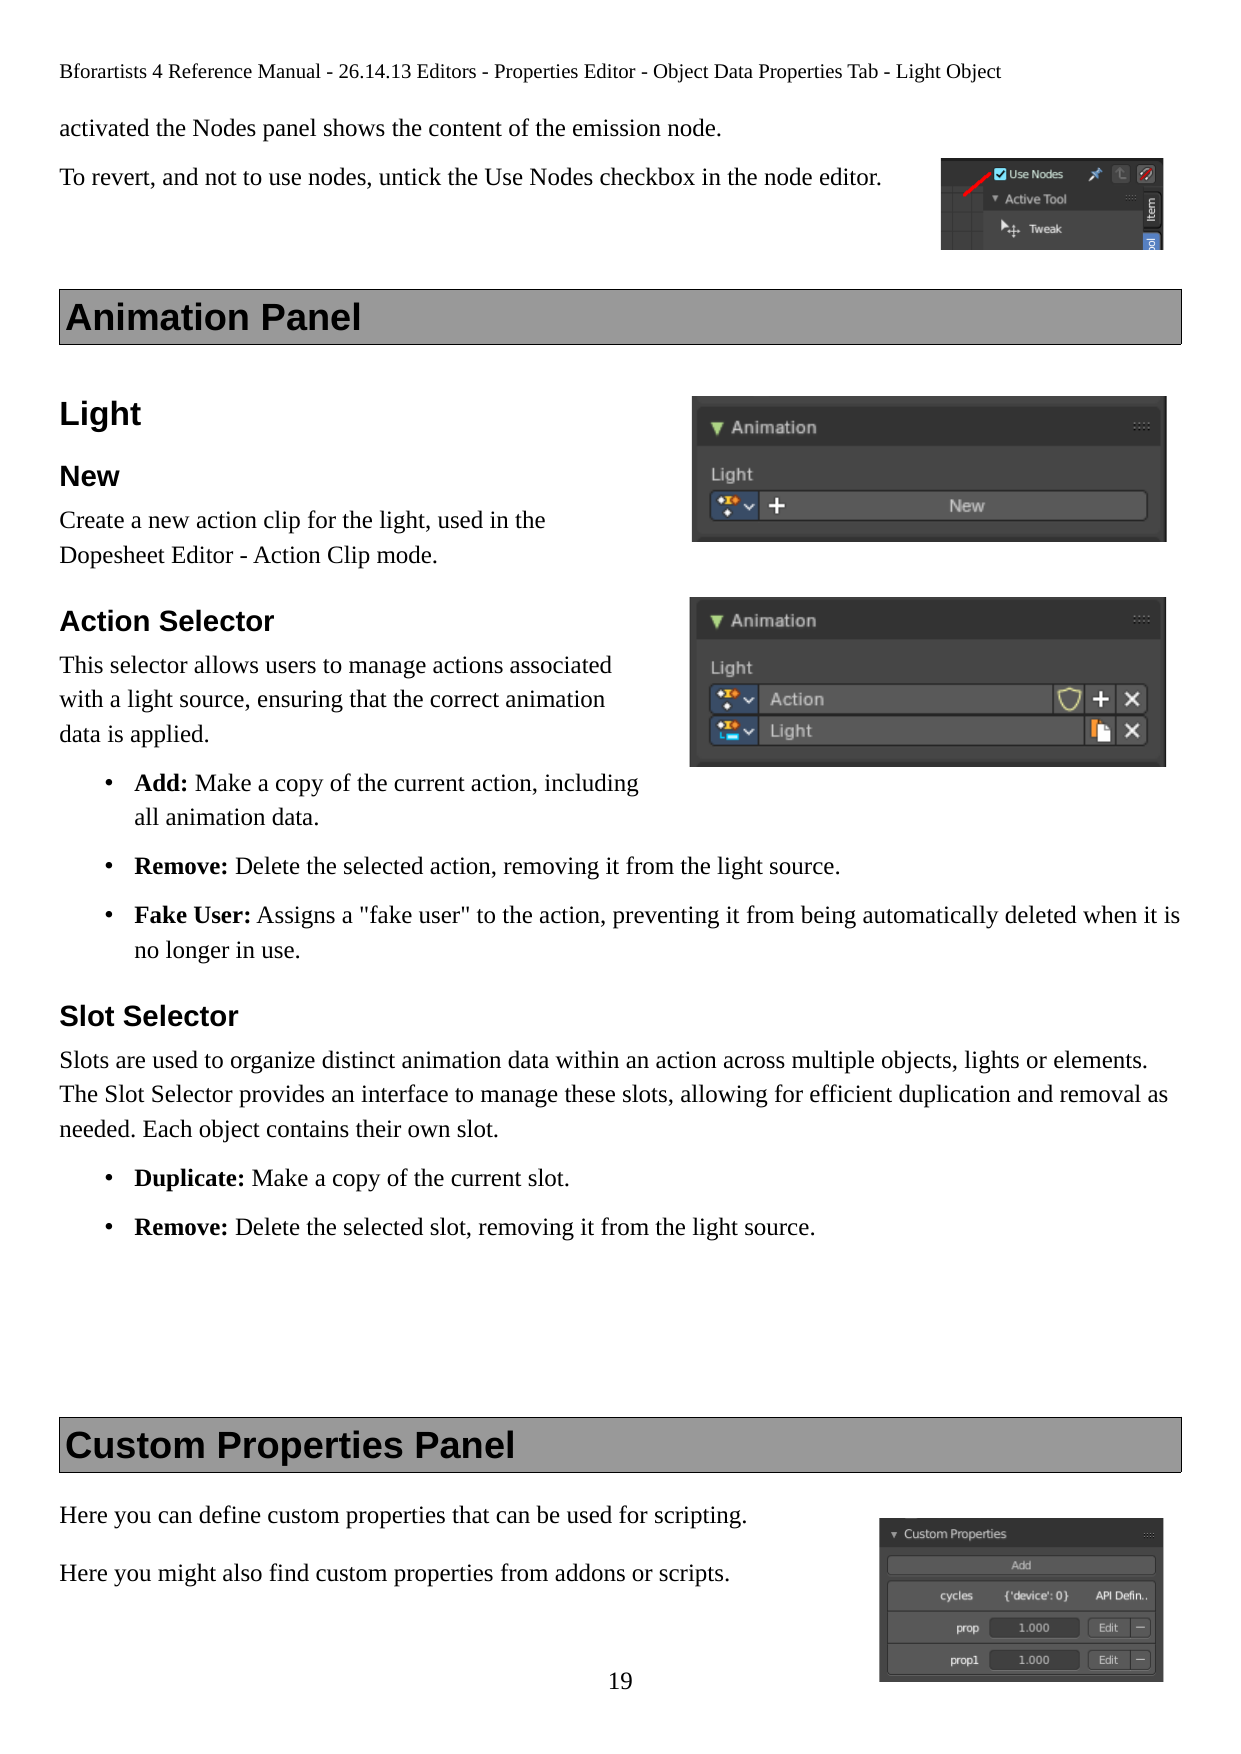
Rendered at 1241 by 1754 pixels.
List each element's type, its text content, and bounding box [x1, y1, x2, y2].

text Here you can define custom properties that can be used for scripting. [59, 1501, 1181, 1529]
text Slots are used to organize distinct animation data within an action across multiple objects, lights or elements. The Slot Selector provides an interface to manage these slots, allowing for efficient duplication and removal as needed. Each object contains their own slot. [59, 1045, 1181, 1142]
text activated the Nodes panel shows the content of the emission node. [59, 113, 1181, 141]
picture [879, 1518, 1164, 1682]
subtitle Action Selector [59, 603, 689, 637]
list Remove: Delete the selected slot, removing it from the light source. [104, 1212, 1181, 1241]
text To revert, and not to use nodes, untick the Use Nodes checkbox in the node editor. [59, 162, 940, 190]
text This selector allows users to manage actions associated with a light source, ensuring that the correct animation data is applied. [59, 650, 689, 747]
subtitle Slot Selector [59, 998, 1181, 1032]
subtitle Light [59, 393, 1181, 432]
picture [691, 396, 1167, 542]
table_header Animation Panel [60, 290, 1181, 344]
list Add: Make a copy of the current action, including all animation data. [104, 768, 1181, 831]
list Remove: Delete the selected action, removing it from the light source. [104, 851, 1181, 880]
list Duplicate: Make a copy of the current slot. [104, 1163, 1181, 1192]
subtitle [1167, 459, 1181, 493]
picture [940, 158, 1164, 250]
table_header Custom Properties Panel [60, 1418, 1181, 1472]
subtitle New [59, 459, 691, 493]
text Here you might also find custom properties from addons or scripts. [59, 1558, 879, 1587]
list Fake User: Assigns a "fake user" to the action, preventing it from being automatically deleted when it is no longer in use. [104, 900, 1181, 964]
subtitle [1167, 603, 1181, 637]
picture [689, 597, 1167, 767]
text Create a new action clip for the light, used in the Dopesheet Editor - Action Clip mode. [59, 505, 1181, 569]
